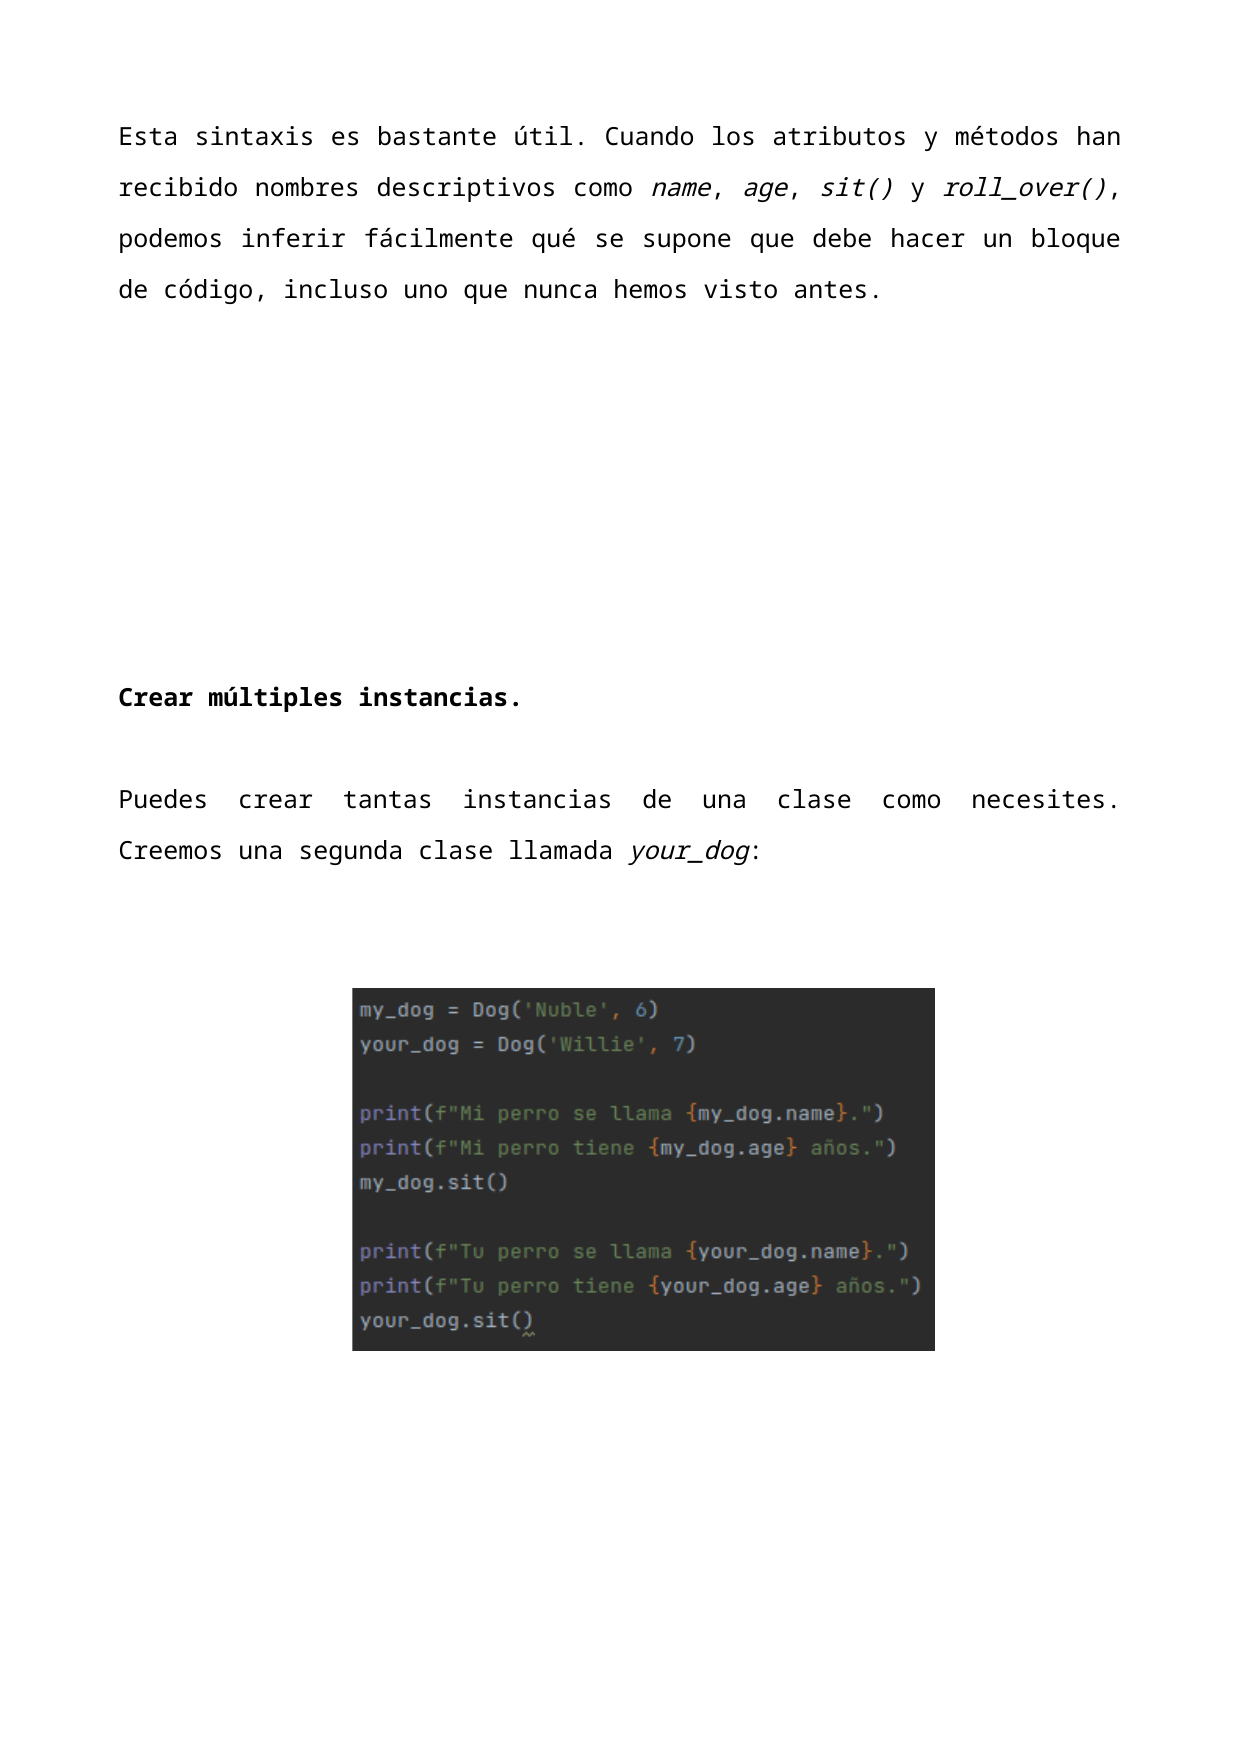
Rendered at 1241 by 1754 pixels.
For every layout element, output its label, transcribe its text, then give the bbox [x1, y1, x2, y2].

text Crear múltiples instancias. [118, 679, 1122, 714]
picture [352, 988, 935, 1351]
text Puedes crear tantas instancias de una clase como necesites. Creemos una segunda clase llamada your_dog: [118, 782, 1122, 867]
text Esta sintaxis es bastante útil. Cuando los atributos y métodos han recibido nombres descriptivos como name, age, sit() y roll_over(), podemos inferir fácilmente qué se supone que debe hacer un bloque de código, incluso uno que nunca hemos visto antes. [118, 118, 1122, 305]
